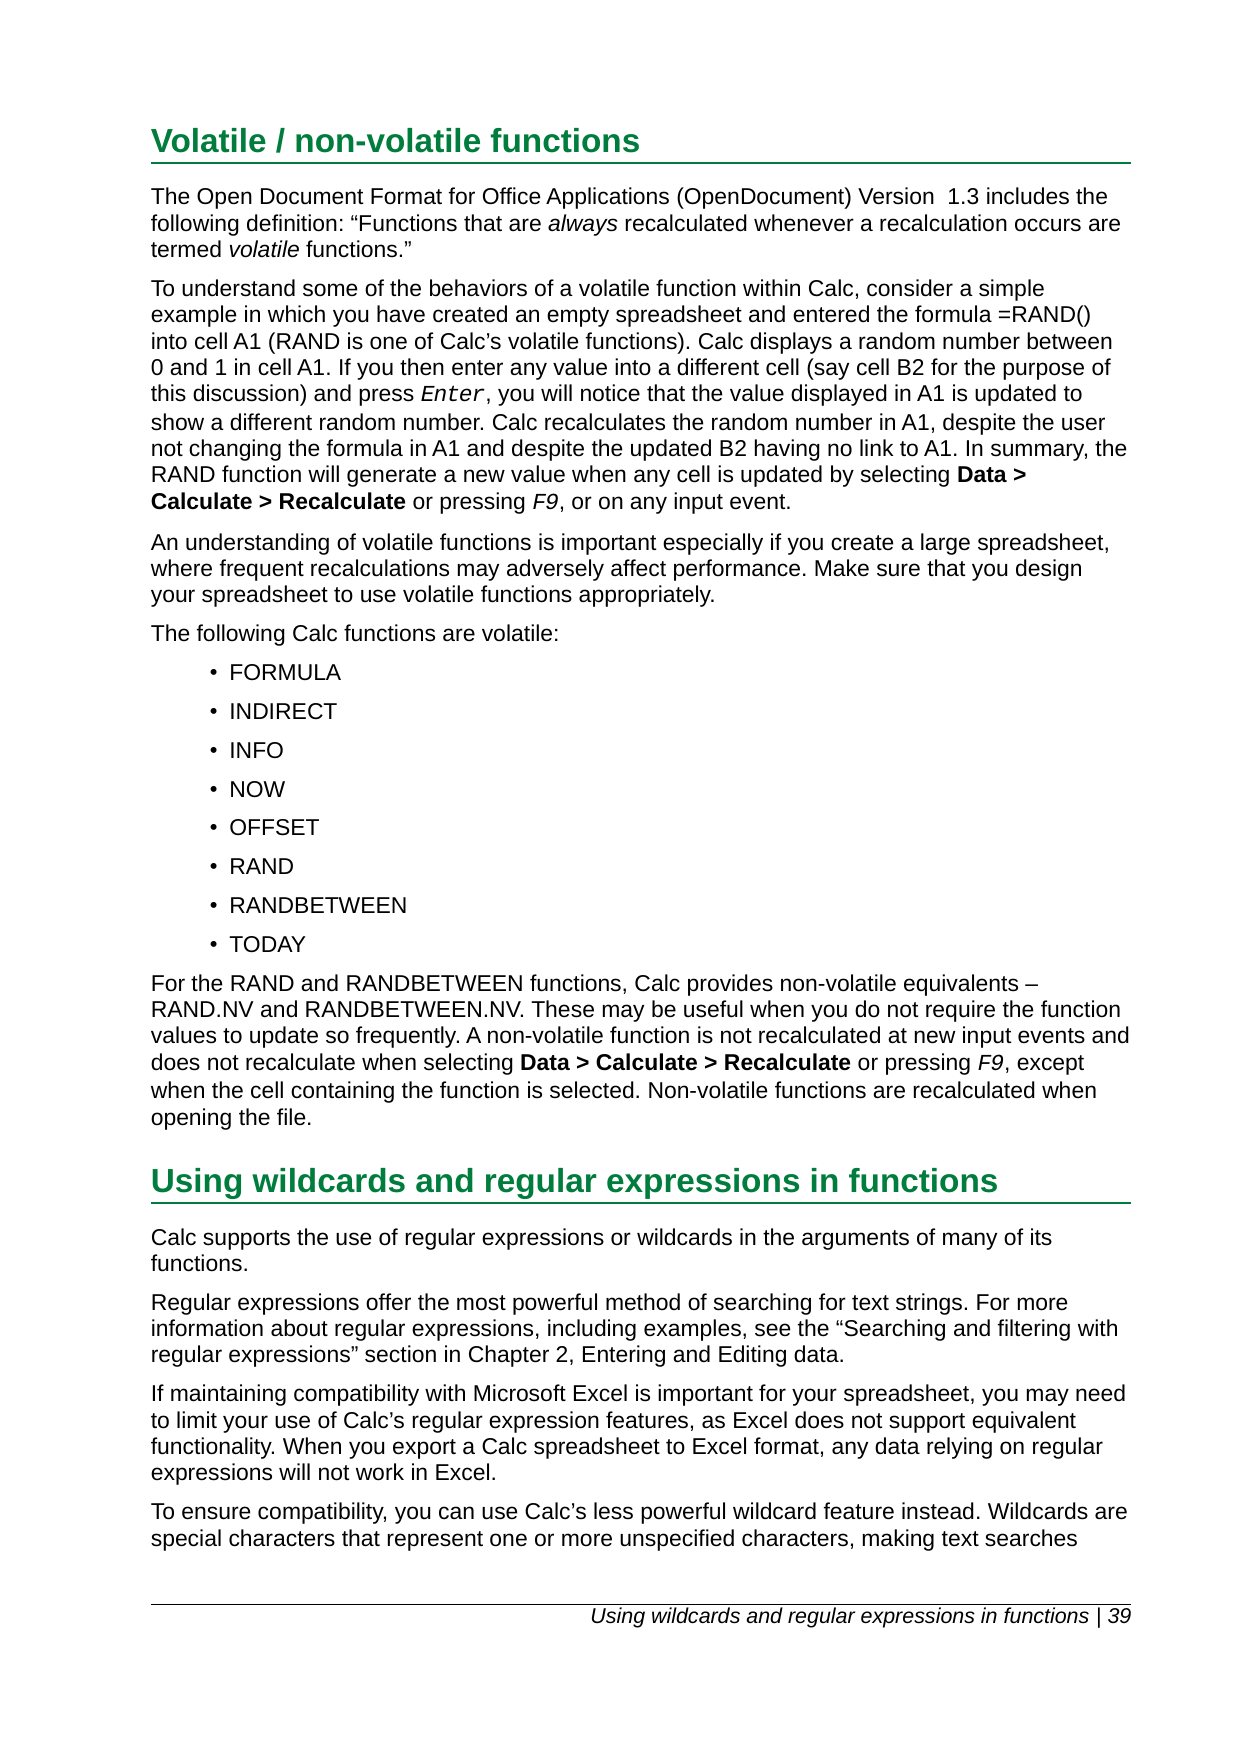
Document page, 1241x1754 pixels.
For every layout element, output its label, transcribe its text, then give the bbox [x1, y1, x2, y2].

list RAND [209, 853, 1131, 879]
list INDIRECT [209, 698, 1131, 724]
list RANDBETWEEN [209, 892, 1131, 918]
text The Open Document Format for Office Applications (OpenDocument) Version 1.3 includes the following definition: “Functions that are always recalculated whenever a recalculation occurs are termed volatile functions.” [151, 183, 1131, 262]
text Regular expressions offer the most powerful method of searching for text strings. For more information about regular expressions, including examples, see the “Searching and filtering with regular expressions” section in Chapter 2, Entering and Editing data. [151, 1289, 1131, 1368]
text To understand some of the behaviors of a volatile function within Calc, consider a simple example in which you have created an empty spreadsheet and entered the formula =RAND() into cell A1 (RAND is one of Calc’s volatile functions). Calc displays a random number between 0 and 1 in cell A1. If you then enter any value into a different cell (say cell B2 for the purpose of this discussion) and press Enter, you will notice that the value displayed in A1 is updated to show a different random number. Calc recalculates the random number in A1, despite the user not changing the formula in A1 and despite the updated B2 having no link to A1. In summary, the RAND function will generate a new value when any cell is updated by selecting Data > Calculate > Recalculate or pressing F9, or on any input event. [151, 275, 1131, 516]
subtitle Volatile / non-volatile functions [151, 121, 1131, 162]
subtitle Using wildcards and regular expressions in functions [151, 1161, 1131, 1202]
list INFO [209, 737, 1131, 763]
list The following Calc functions are volatile: [151, 620, 1131, 646]
text To ensure compatibility, you can use Calc’s less powerful wildcard feature instead. Wildcards are special characters that represent one or more unspecified characters, making text searches [151, 1498, 1131, 1551]
list TODAY [209, 931, 1131, 957]
text If maintaining compatibility with Microsoft Excel is important for your spreadsheet, you may need to limit your use of Calc’s regular expression features, as Excel does not support equivalent functionality. When you export a Calc spreadsheet to Excel format, any data relying on regular expressions will not work in Excel. [151, 1380, 1131, 1486]
text Calc supports the use of regular expressions or wildcards in the arguments of many of its functions. [151, 1223, 1131, 1276]
text For the RAND and RANDBETWEEN functions, Calc provides non-volatile equivalents – RAND.NV and RANDBETWEEN.NV. These may be useful when you do not require the function values to update so frequently. A non-volatile function is not recalculated at new input events and does not recalculate when selecting Data > Calculate > Recalculate or pressing F9, except when the cell containing the function is selected. Non-volatile functions are recalculated when opening the file. [151, 970, 1131, 1130]
list NOW [209, 776, 1131, 802]
text An understanding of volatile functions is important especially if you create a large spreadsheet, where frequent recalculations may adversely affect performance. Make sure that you design your spreadsheet to use volatile functions appropriately. [151, 528, 1131, 608]
list OFFSET [209, 814, 1131, 841]
list FORMULA [209, 659, 1131, 685]
